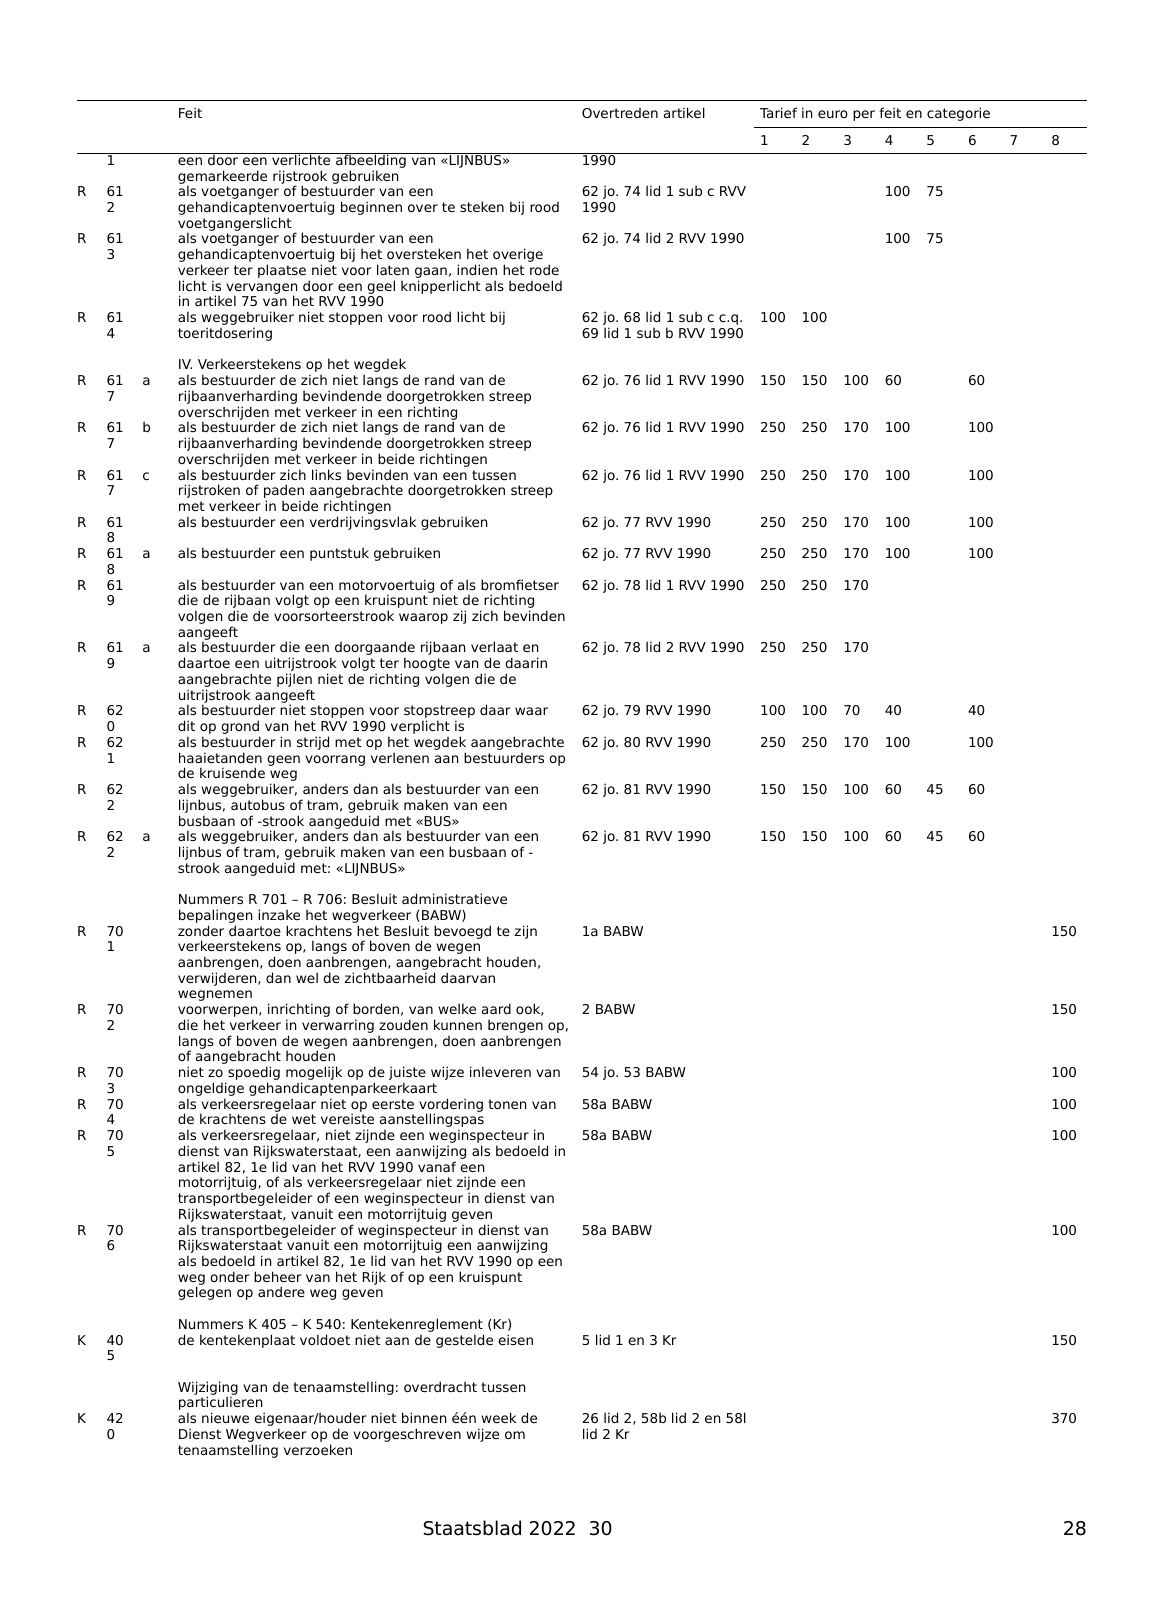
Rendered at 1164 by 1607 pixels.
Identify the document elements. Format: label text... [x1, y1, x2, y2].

table_cell 617 [101, 420, 136, 467]
table_cell [962, 1002, 1003, 1065]
table_cell 250 [796, 640, 837, 703]
table_cell [796, 341, 837, 357]
table_cell [837, 1333, 879, 1364]
table_cell 621 [101, 735, 136, 782]
table_cell 1 [754, 128, 796, 153]
table_cell [796, 1002, 837, 1065]
table_cell 100 [1045, 1065, 1087, 1096]
table_cell [1004, 892, 1045, 923]
table_cell 62 jo. 74 lid 1 sub c RVV 1990 [576, 184, 754, 231]
table_cell [962, 1222, 1003, 1301]
table_cell [1004, 231, 1045, 310]
table_cell Nummers K 405 – K 540: Kentekenreglement (Kr) [172, 1317, 576, 1332]
table_cell 60 [879, 373, 920, 420]
table_cell [1045, 341, 1087, 357]
table_cell 618 [101, 546, 136, 577]
table_cell 150 [754, 829, 796, 876]
table_cell R [77, 420, 101, 467]
table_cell 100 [962, 735, 1003, 782]
table_cell [1004, 1096, 1045, 1128]
table_cell R [77, 703, 101, 735]
table_cell [1045, 876, 1087, 892]
table_cell [172, 341, 576, 357]
table_cell [837, 1002, 879, 1065]
table_cell als verkeersregelaar niet op eerste vordering tonen van de krachtens de wet vereiste aanstellingspas [172, 1096, 576, 1128]
table_cell 58a BABW [576, 1222, 754, 1301]
table_cell 250 [796, 735, 837, 782]
table_cell 62 jo. 80 RVV 1990 [576, 735, 754, 782]
table_cell 150 [754, 782, 796, 829]
table_cell [920, 420, 962, 467]
table_cell 62 jo. 68 lid 1 sub c c.q. 69 lid 1 sub b RVV 1990 [576, 310, 754, 341]
table_cell [77, 892, 101, 923]
table_cell [576, 892, 754, 923]
table_cell 617 [101, 373, 136, 420]
table_cell [576, 1317, 754, 1332]
table_cell 150 [1045, 1333, 1087, 1364]
table_cell [920, 1128, 962, 1222]
table_cell [796, 1411, 837, 1458]
table_cell [1004, 546, 1045, 577]
table_cell 100 [1045, 1128, 1087, 1222]
table_cell K [77, 1411, 101, 1458]
table_cell [754, 341, 796, 357]
table_cell R [77, 782, 101, 829]
table_cell [77, 341, 101, 357]
table_cell R [77, 578, 101, 640]
table_cell [136, 1333, 172, 1364]
table_cell [879, 1065, 920, 1096]
table_cell [879, 357, 920, 373]
table_cell [879, 1333, 920, 1364]
table_cell [920, 1065, 962, 1096]
table_cell [172, 1364, 576, 1379]
table_cell [77, 1301, 101, 1317]
table_cell [920, 1317, 962, 1332]
table_cell [1045, 1364, 1087, 1379]
table_cell 701 [101, 924, 136, 1002]
table_cell 2 BABW [576, 1002, 754, 1065]
table_cell [1004, 467, 1045, 514]
table_cell [796, 184, 837, 231]
table_cell [1004, 578, 1045, 640]
table_cell [1004, 1333, 1045, 1364]
table_cell [962, 310, 1003, 341]
table_cell R [77, 546, 101, 577]
table_cell [1045, 373, 1087, 420]
table_cell 8 [1045, 128, 1087, 153]
table_cell [920, 546, 962, 577]
table_cell 100 [962, 420, 1003, 467]
table_cell de kentekenplaat voldoet niet aan de gestelde eisen [172, 1333, 576, 1364]
table_cell [837, 1380, 879, 1411]
table_cell [796, 1128, 837, 1222]
table_cell als bestuurder die een doorgaande rijbaan verlaat en daartoe een uitrijstrook volgt ter hoogte van de daarin aangebrachte pijlen niet de richting volgen die de uitrijstrook aangeeft [172, 640, 576, 703]
table_cell R [77, 1002, 101, 1065]
table_cell [754, 1364, 796, 1379]
table_cell [1004, 1301, 1045, 1317]
table_cell [796, 231, 837, 310]
table_cell [962, 231, 1003, 310]
table_header [101, 101, 136, 127]
table_cell [796, 1380, 837, 1411]
table_cell [879, 1301, 920, 1317]
table_cell 62 jo. 77 RVV 1990 [576, 515, 754, 546]
table_cell 40 [879, 703, 920, 735]
table_cell 2 [796, 128, 837, 153]
table_cell 619 [101, 578, 136, 640]
table_cell [879, 341, 920, 357]
table_cell [576, 1380, 754, 1411]
table_cell 54 jo. 53 BABW [576, 1065, 754, 1096]
table_cell [920, 467, 962, 514]
table_cell [962, 876, 1003, 892]
table_cell 150 [796, 373, 837, 420]
table_cell [920, 357, 962, 373]
table_cell 622 [101, 829, 136, 876]
table_cell 170 [837, 640, 879, 703]
table_cell [136, 1380, 172, 1411]
table_cell [1045, 231, 1087, 310]
table_cell [962, 1333, 1003, 1364]
table_cell [837, 876, 879, 892]
table_cell 622 [101, 782, 136, 829]
table_cell [962, 1065, 1003, 1096]
table_cell [1004, 924, 1045, 1002]
table_cell R [77, 515, 101, 546]
table_cell [576, 1364, 754, 1379]
table_cell b [136, 420, 172, 467]
table_cell [754, 924, 796, 1002]
table_cell 100 [1045, 1222, 1087, 1301]
table_cell [879, 1222, 920, 1301]
table_cell [962, 1301, 1003, 1317]
table_cell 5 lid 1 en 3 Kr [576, 1333, 754, 1364]
table_cell [962, 892, 1003, 923]
table_cell 62 jo. 76 lid 1 RVV 1990 [576, 373, 754, 420]
table_cell [136, 341, 172, 357]
table_cell R [77, 310, 101, 341]
table_cell [837, 231, 879, 310]
table_cell [77, 1380, 101, 1411]
table_cell [754, 1128, 796, 1222]
table_cell [136, 924, 172, 1002]
table_cell 60 [962, 373, 1003, 420]
table_header Overtreden artikel [576, 101, 754, 127]
table_cell [1004, 1380, 1045, 1411]
table_cell [920, 735, 962, 782]
table_cell [136, 1411, 172, 1458]
table_cell [1045, 892, 1087, 923]
table_cell [1004, 829, 1045, 876]
table_cell [1004, 310, 1045, 341]
table_cell 420 [101, 1411, 136, 1458]
table_cell [1045, 420, 1087, 467]
table_cell [796, 357, 837, 373]
table_cell 100 [796, 703, 837, 735]
table_cell als weggebruiker niet stoppen voor rood licht bij toeritdosering [172, 310, 576, 341]
table_cell [1004, 703, 1045, 735]
table_cell [879, 1128, 920, 1222]
table_cell 618 [101, 515, 136, 546]
table_cell 62 jo. 78 lid 1 RVV 1990 [576, 578, 754, 640]
table_cell [879, 1317, 920, 1332]
table_cell R [77, 735, 101, 782]
table_cell [920, 1364, 962, 1379]
table_cell [796, 154, 837, 184]
table_cell 100 [1045, 1096, 1087, 1128]
table_cell [576, 341, 754, 357]
table_cell [962, 1317, 1003, 1332]
table_header Tarief in euro per feit en categorie [754, 101, 1087, 127]
table_cell [837, 184, 879, 231]
table_cell [920, 1411, 962, 1458]
table_cell [796, 876, 837, 892]
table_cell [879, 1002, 920, 1065]
table_cell [576, 357, 754, 373]
table_cell 62 jo. 79 RVV 1990 [576, 703, 754, 735]
table_cell [1045, 735, 1087, 782]
table_cell [754, 184, 796, 231]
table_cell 4 [879, 128, 920, 153]
table_cell 58a BABW [576, 1128, 754, 1222]
table_cell Wijziging van de tenaamstelling: overdracht tussen particulieren [172, 1380, 576, 1411]
table_cell [879, 1096, 920, 1128]
table_cell [1004, 1411, 1045, 1458]
table_cell [796, 924, 837, 1002]
table_cell 612 [101, 184, 136, 231]
table_cell a [136, 373, 172, 420]
table_cell 100 [879, 184, 920, 231]
table_cell [837, 892, 879, 923]
table_cell [136, 782, 172, 829]
table_cell [920, 1380, 962, 1411]
table_cell [136, 1128, 172, 1222]
table_cell [77, 876, 101, 892]
table_cell [136, 703, 172, 735]
table_cell [754, 1411, 796, 1458]
table_cell [576, 1301, 754, 1317]
table_cell [1004, 1065, 1045, 1096]
table_cell [1045, 546, 1087, 577]
table_cell R [77, 1096, 101, 1128]
table_cell [962, 640, 1003, 703]
table_cell [1045, 829, 1087, 876]
table_cell [1004, 1222, 1045, 1301]
table_cell als transportbegeleider of weginspecteur in dienst van Rijkswaterstaat vanuit een motorrijtuig een aanwijzing als bedoeld in artikel 82, 1e lid van het RVV 1990 op een weg onder beheer van het Rijk of op een kruispunt gelegen op andere weg geven [172, 1222, 576, 1301]
table_cell [796, 1364, 837, 1379]
table_cell 1990 [576, 154, 754, 184]
table_cell [136, 892, 172, 923]
table_cell [1045, 1380, 1087, 1411]
table_cell [1004, 373, 1045, 420]
table_cell [1004, 420, 1045, 467]
table_cell [920, 1096, 962, 1128]
table_cell [796, 1065, 837, 1096]
table_cell [920, 1301, 962, 1317]
table_cell [920, 373, 962, 420]
table_cell 170 [837, 578, 879, 640]
table_cell [879, 578, 920, 640]
table_cell als weggebruiker, anders dan als bestuurder van een lijnbus of tram, gebruik maken van een busbaan of -strook aangeduid met: «LIJNBUS» [172, 829, 576, 876]
table_cell [1045, 467, 1087, 514]
table_cell 702 [101, 1002, 136, 1065]
table_cell [837, 341, 879, 357]
table_cell [754, 1065, 796, 1096]
table_cell [1045, 154, 1087, 184]
table_cell [576, 127, 754, 153]
table_cell 100 [754, 310, 796, 341]
table_cell [837, 1128, 879, 1222]
table_cell [1045, 1301, 1087, 1317]
table_cell 370 [1045, 1411, 1087, 1458]
table_cell [837, 310, 879, 341]
table_cell [101, 876, 136, 892]
table_cell 250 [796, 546, 837, 577]
table_cell R [77, 924, 101, 1002]
table_cell 617 [101, 467, 136, 514]
table_cell 704 [101, 1096, 136, 1128]
table_cell 170 [837, 735, 879, 782]
table_cell 250 [796, 578, 837, 640]
table_cell [136, 231, 172, 310]
table_cell [879, 924, 920, 1002]
table_cell 26 lid 2, 58b lid 2 en 58l lid 2 Kr [576, 1411, 754, 1458]
table_cell [962, 1364, 1003, 1379]
table_cell als voetganger of bestuurder van een gehandicaptenvoertuig beginnen over te steken bij rood voetgangerslicht [172, 184, 576, 231]
table_cell 62 jo. 76 lid 1 RVV 1990 [576, 420, 754, 467]
table_cell [754, 1333, 796, 1364]
table_cell a [136, 829, 172, 876]
table_cell [1045, 184, 1087, 231]
table_cell [136, 1301, 172, 1317]
table_cell [754, 876, 796, 892]
table_cell 100 [962, 467, 1003, 514]
table_cell 100 [879, 515, 920, 546]
table_cell [172, 127, 576, 153]
table_cell [920, 924, 962, 1002]
table_cell 613 [101, 231, 136, 310]
table_cell als bestuurder zich links bevinden van een tussen rijstroken of paden aangebrachte doorgetrokken streep met verkeer in beide richtingen [172, 467, 576, 514]
table_cell 614 [101, 310, 136, 341]
table_cell [136, 876, 172, 892]
table_cell [1045, 782, 1087, 829]
table_cell R [77, 467, 101, 514]
table_cell 100 [879, 546, 920, 577]
table_cell [962, 1096, 1003, 1128]
table_cell R [77, 231, 101, 310]
table_cell c [136, 467, 172, 514]
table_cell 100 [962, 546, 1003, 577]
table_cell zonder daartoe krachtens het Besluit bevoegd te zijn verkeerstekens op, langs of boven de wegen aanbrengen, doen aanbrengen, aangebracht houden, verwijderen, dan wel de zichtbaarheid daarvan wegnemen [172, 924, 576, 1002]
table_cell 620 [101, 703, 136, 735]
table_cell 60 [962, 782, 1003, 829]
table_cell een door een verlichte afbeelding van «LIJNBUS» gemarkeerde rijstrook gebruiken [172, 154, 576, 184]
table_cell [962, 154, 1003, 184]
table_cell 250 [796, 515, 837, 546]
table_cell [920, 578, 962, 640]
table_cell [77, 1364, 101, 1379]
table_cell 70 [837, 703, 879, 735]
table_cell [172, 1301, 576, 1317]
table_cell 100 [879, 231, 920, 310]
table_cell [796, 1096, 837, 1128]
table_cell [879, 876, 920, 892]
table_cell [920, 154, 962, 184]
table_cell [837, 357, 879, 373]
table_cell [754, 1096, 796, 1128]
table_cell [796, 1317, 837, 1332]
table_cell als bestuurder van een motorvoertuig of als bromfietser die de rijbaan volgt op een kruispunt niet de richting volgen die de voorsorteerstrook waarop zij zich bevinden aangeeft [172, 578, 576, 640]
table_cell R [77, 1222, 101, 1301]
table_cell 6 [962, 128, 1003, 153]
table_cell [754, 1002, 796, 1065]
table_cell 75 [920, 184, 962, 231]
table_cell [879, 1364, 920, 1379]
table_cell [837, 1317, 879, 1332]
table_cell [962, 1380, 1003, 1411]
table_cell 62 jo. 74 lid 2 RVV 1990 [576, 231, 754, 310]
table_cell 706 [101, 1222, 136, 1301]
table_cell [920, 515, 962, 546]
table_cell [1004, 357, 1045, 373]
table_cell [1004, 782, 1045, 829]
table_cell K [77, 1333, 101, 1364]
table_cell 405 [101, 1333, 136, 1364]
table_cell [754, 1380, 796, 1411]
table_cell als bestuurder niet stoppen voor stopstreep daar waar dit op grond van het RVV 1990 verplicht is [172, 703, 576, 735]
table_cell [1045, 578, 1087, 640]
table_cell [136, 1364, 172, 1379]
table_cell als bestuurder de zich niet langs de rand van de rijbaanverharding bevindende doorgetrokken streep overschrijden met verkeer in beide richtingen [172, 420, 576, 467]
table_cell R [77, 829, 101, 876]
table_cell 100 [879, 420, 920, 467]
table_cell 62 jo. 81 RVV 1990 [576, 829, 754, 876]
table_cell 7 [1004, 128, 1045, 153]
table_cell 100 [754, 703, 796, 735]
table_cell als voetganger of bestuurder van een gehandicaptenvoertuig bij het oversteken het overige verkeer ter plaatse niet voor laten gaan, indien het rode licht is vervangen door een geel knipperlicht als bedoeld in artikel 75 van het RVV 1990 [172, 231, 576, 310]
table_cell 100 [837, 373, 879, 420]
table_cell 250 [796, 467, 837, 514]
table_cell 170 [837, 420, 879, 467]
table_cell [136, 1065, 172, 1096]
table_cell [962, 184, 1003, 231]
table_cell als verkeersregelaar, niet zijnde een weginspecteur in dienst van Rijkswaterstaat, een aanwijzing als bedoeld in artikel 82, 1e lid van het RVV 1990 vanaf een motorrijtuig, of als verkeersregelaar niet zijnde een transportbegeleider of een weginspecteur in dienst van Rijkswaterstaat, vanuit een motorrijtuig geven [172, 1128, 576, 1222]
table_cell [1004, 1364, 1045, 1379]
table_cell 62 jo. 76 lid 1 RVV 1990 [576, 467, 754, 514]
table_cell 250 [754, 735, 796, 782]
table_header [136, 101, 172, 127]
table_cell [1045, 515, 1087, 546]
table_cell [754, 892, 796, 923]
table_cell 250 [754, 467, 796, 514]
table_cell [136, 735, 172, 782]
table_cell [754, 1222, 796, 1301]
table_cell [754, 154, 796, 184]
table_cell [136, 1317, 172, 1332]
table_cell [920, 640, 962, 703]
table_cell 40 [962, 703, 1003, 735]
table_cell 75 [920, 231, 962, 310]
table_cell 45 [920, 782, 962, 829]
table_cell 3 [837, 128, 879, 153]
table_cell [837, 1096, 879, 1128]
table_cell 62 jo. 78 lid 2 RVV 1990 [576, 640, 754, 703]
table_cell [837, 1222, 879, 1301]
table_cell [920, 310, 962, 341]
table_cell [920, 703, 962, 735]
table_cell [920, 341, 962, 357]
table_cell [136, 578, 172, 640]
table_header [77, 101, 101, 127]
table_cell [1045, 640, 1087, 703]
table_cell [796, 892, 837, 923]
table_cell 100 [796, 310, 837, 341]
table_cell [754, 357, 796, 373]
table_cell [172, 876, 576, 892]
table_cell [101, 892, 136, 923]
table_cell 45 [920, 829, 962, 876]
table_cell [1004, 1128, 1045, 1222]
table_cell R [77, 640, 101, 703]
table_cell [754, 1301, 796, 1317]
table_cell 100 [837, 829, 879, 876]
table_cell 100 [879, 735, 920, 782]
table_cell als nieuwe eigenaar/houder niet binnen één week de Dienst Wegverkeer op de voorgeschreven wijze om tenaamstelling verzoeken [172, 1411, 576, 1458]
table_cell [1004, 154, 1045, 184]
table_cell IV. Verkeerstekens op het wegdek [172, 357, 576, 373]
table_cell 170 [837, 546, 879, 577]
table_cell 5 [920, 128, 962, 153]
table_cell [136, 515, 172, 546]
table_cell [962, 341, 1003, 357]
table_cell [136, 357, 172, 373]
table_cell R [77, 1065, 101, 1096]
table_cell [1004, 1002, 1045, 1065]
table_cell [101, 357, 136, 373]
table_cell a [136, 546, 172, 577]
table_cell a [136, 640, 172, 703]
table_cell [77, 357, 101, 373]
table_cell 250 [754, 578, 796, 640]
table_cell 1 [101, 154, 136, 184]
table_cell 100 [962, 515, 1003, 546]
table_header Feit [172, 101, 576, 127]
table_cell [136, 1222, 172, 1301]
table_cell [1004, 735, 1045, 782]
table_cell [796, 1301, 837, 1317]
table_cell [1045, 310, 1087, 341]
table_cell [837, 924, 879, 1002]
table_cell als weggebruiker, anders dan als bestuurder van een lijnbus, autobus of tram, gebruik maken van een busbaan of -strook aangeduid met «BUS» [172, 782, 576, 829]
table_cell 250 [754, 515, 796, 546]
table_cell 60 [879, 782, 920, 829]
table_cell 705 [101, 1128, 136, 1222]
table_cell als bestuurder in strijd met op het wegdek aangebrachte haaietanden geen voorrang verlenen aan bestuurders op de kruisende weg [172, 735, 576, 782]
table_cell [77, 1317, 101, 1332]
table_cell [136, 184, 172, 231]
table_cell 170 [837, 515, 879, 546]
table_cell [1004, 515, 1045, 546]
table_cell 62 jo. 77 RVV 1990 [576, 546, 754, 577]
table_cell [136, 1002, 172, 1065]
table_cell [796, 1222, 837, 1301]
table_cell [1004, 341, 1045, 357]
table_cell [962, 578, 1003, 640]
table_cell niet zo spoedig mogelijk op de juiste wijze inleveren van ongeldige gehandicaptenparkeerkaart [172, 1065, 576, 1096]
table_cell als bestuurder een verdrijvingsvlak gebruiken [172, 515, 576, 546]
table_cell voorwerpen, inrichting of borden, van welke aard ook, die het verkeer in verwarring zouden kunnen brengen op, langs of boven de wegen aanbrengen, doen aanbrengen of aangebracht houden [172, 1002, 576, 1065]
table_cell [136, 1096, 172, 1128]
table_cell [920, 876, 962, 892]
table_cell [101, 1317, 136, 1332]
table_cell [1004, 640, 1045, 703]
table_cell [136, 127, 172, 153]
table_cell [1004, 184, 1045, 231]
table_cell [1004, 1317, 1045, 1332]
table_cell [837, 1065, 879, 1096]
table_cell 150 [754, 373, 796, 420]
table_cell 100 [837, 782, 879, 829]
table_cell [576, 876, 754, 892]
table_cell [1045, 1317, 1087, 1332]
table_cell 150 [796, 782, 837, 829]
table_cell [754, 1317, 796, 1332]
table_cell 170 [837, 467, 879, 514]
table_cell [920, 1222, 962, 1301]
table_cell [962, 1411, 1003, 1458]
table_cell 250 [796, 420, 837, 467]
table_cell [837, 1301, 879, 1317]
table_cell 62 jo. 81 RVV 1990 [576, 782, 754, 829]
table_cell [879, 154, 920, 184]
table_cell 60 [879, 829, 920, 876]
table_cell [837, 154, 879, 184]
table_cell 250 [754, 546, 796, 577]
table_cell [962, 1128, 1003, 1222]
table_cell 150 [1045, 924, 1087, 1002]
table_cell [879, 1411, 920, 1458]
table_cell [1045, 703, 1087, 735]
table_cell 60 [962, 829, 1003, 876]
table_cell als bestuurder een puntstuk gebruiken [172, 546, 576, 577]
table_cell 150 [1045, 1002, 1087, 1065]
table_cell [101, 341, 136, 357]
table_cell [796, 1333, 837, 1364]
table_cell [920, 892, 962, 923]
table_cell [962, 357, 1003, 373]
table_cell 100 [879, 467, 920, 514]
table_cell [879, 892, 920, 923]
table_cell R [77, 1128, 101, 1222]
table_cell [136, 154, 172, 184]
table_cell [879, 640, 920, 703]
table_cell [879, 310, 920, 341]
table_cell [920, 1333, 962, 1364]
table_cell 150 [796, 829, 837, 876]
table_cell Nummers R 701 – R 706: Besluit administratieve bepalingen inzake het wegverkeer (BABW) [172, 892, 576, 923]
table_cell [101, 1364, 136, 1379]
table_cell [920, 1002, 962, 1065]
table_cell als bestuurder de zich niet langs de rand van de rijbaanverharding bevindende doorgetrokken streep overschrijden met verkeer in een richting [172, 373, 576, 420]
table_cell 703 [101, 1065, 136, 1096]
table_cell [77, 154, 101, 184]
table_cell [101, 1380, 136, 1411]
table_cell [101, 1301, 136, 1317]
table_cell [962, 924, 1003, 1002]
table_cell 619 [101, 640, 136, 703]
table_cell [837, 1411, 879, 1458]
table_cell 58a BABW [576, 1096, 754, 1128]
table_cell [754, 231, 796, 310]
table_cell R [77, 184, 101, 231]
table_cell 250 [754, 420, 796, 467]
table_cell [1004, 876, 1045, 892]
table_cell R [77, 373, 101, 420]
table_cell [879, 1380, 920, 1411]
table_cell 250 [754, 640, 796, 703]
table_cell [837, 1364, 879, 1379]
table_cell [136, 310, 172, 341]
table_cell [1045, 357, 1087, 373]
table_cell [77, 127, 101, 153]
table_cell 1a BABW [576, 924, 754, 1002]
table_cell [101, 127, 136, 153]
